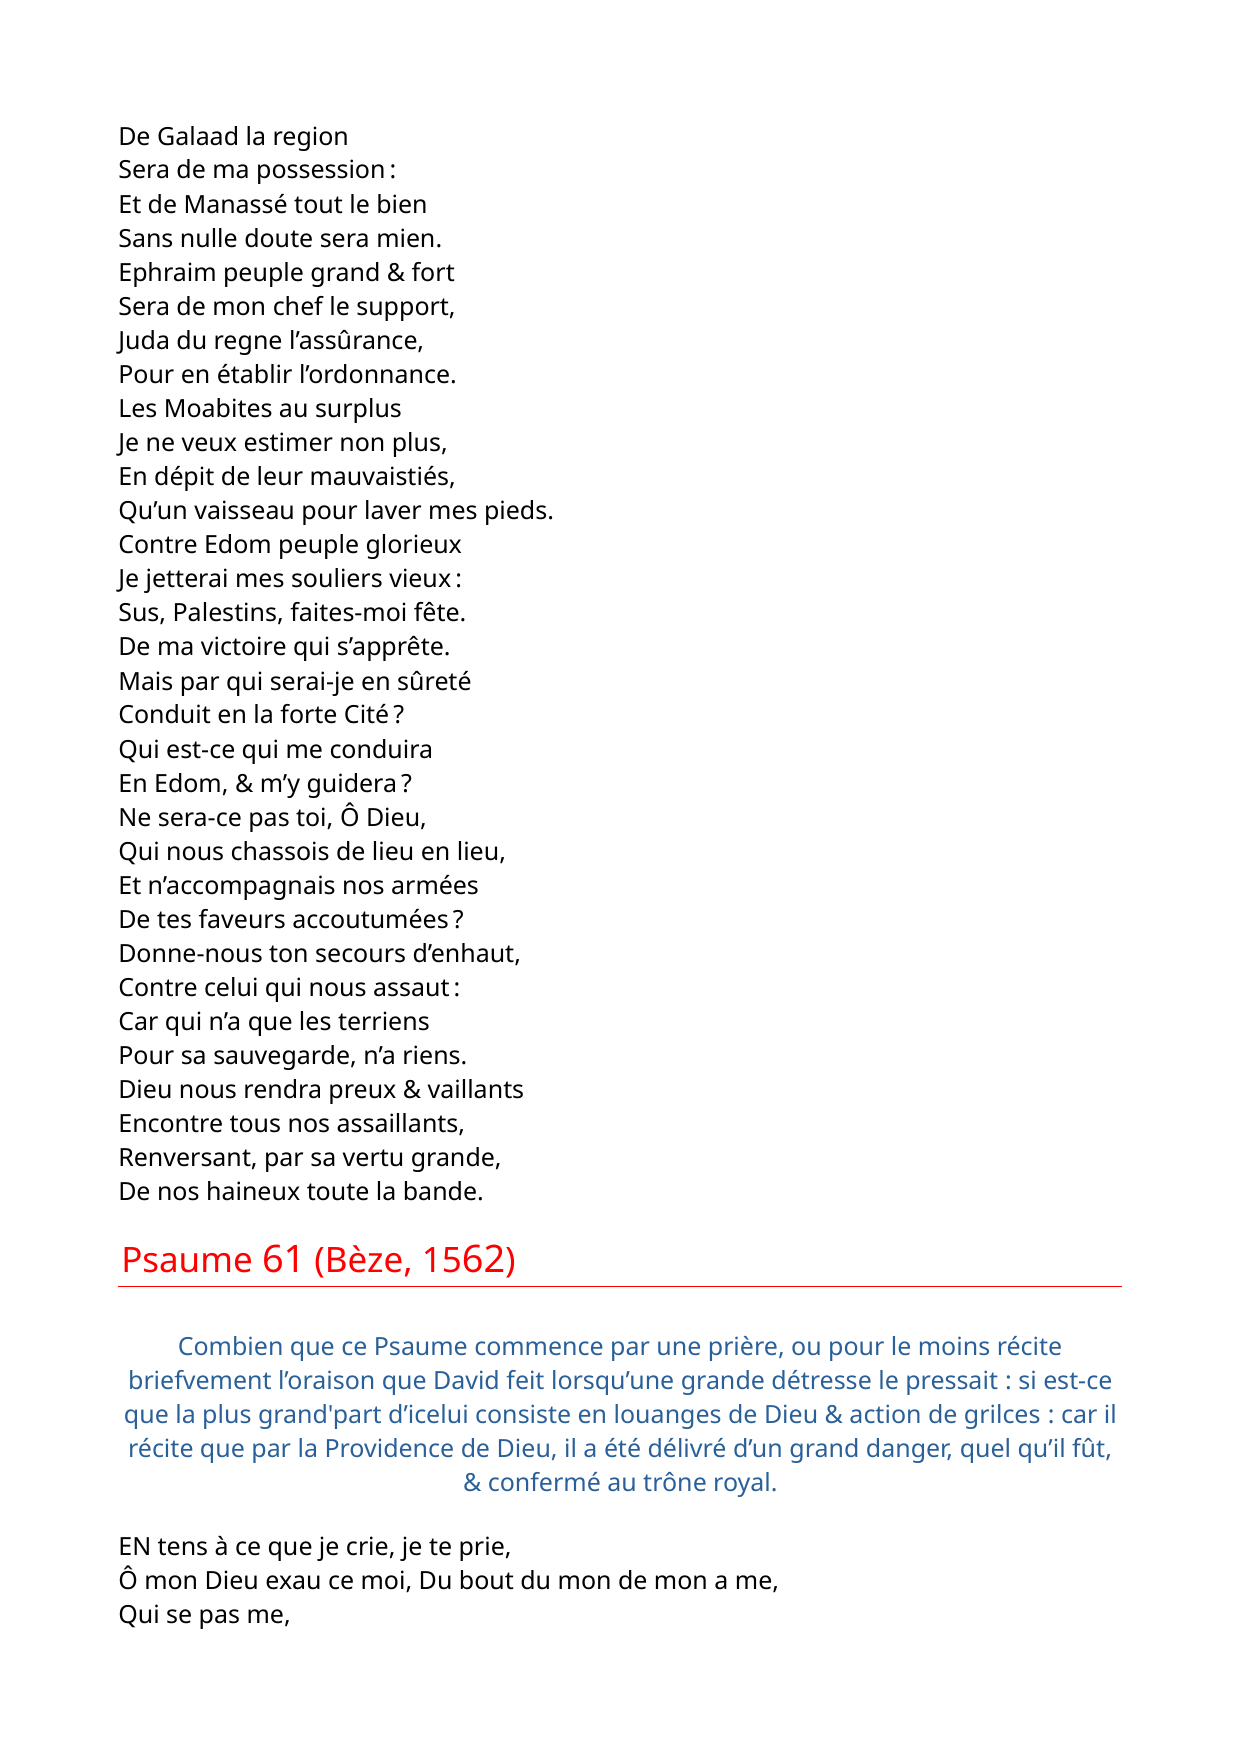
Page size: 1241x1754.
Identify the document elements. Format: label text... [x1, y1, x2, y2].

text Et de Manassé tout le bien [118, 186, 1122, 220]
text Sera de ma possession : [118, 152, 1122, 186]
text De nos haineux toute la bande. [118, 1174, 1122, 1208]
text En dépit de leur mauvaistiés, [118, 459, 1122, 493]
text Sans nulle doute sera mien. [118, 220, 1122, 254]
text Combien que ce Psaume commence par une prière, ou pour le moins récite briefvement l’oraison que David feit lorsqu’une grande détresse le pressait : si est-ce que la plus grand'part d’icelui consiste en louanges de Dieu & action de grilces : car il récite que par la Providence de Dieu, il a été délivré d’un grand danger, quel qu’il fût, & confermé au trône royal. [118, 1328, 1122, 1499]
text Qui est-ce qui me conduira [118, 731, 1122, 765]
text Je jetterai mes souliers vieux : [118, 561, 1122, 595]
text Juda du regne l’assûrance, [118, 322, 1122, 357]
subtitle Psaume 61 (Bèze, 1562) [118, 1229, 1122, 1286]
text Les Moabites au surplus [118, 391, 1122, 425]
text De tes faveurs accoutumées ? [118, 902, 1122, 936]
text Car qui n’a que les terriens [118, 1004, 1122, 1038]
text Qu’un vaisseau pour laver mes pieds. [118, 493, 1122, 527]
text EN tens à ce que je crie, je te prie, [118, 1528, 1122, 1562]
text Et n’accompagnais nos armées [118, 867, 1122, 902]
text Conduit en la forte Cité ? [118, 697, 1122, 731]
text En Edom, & m’y guidera ? [118, 765, 1122, 799]
text Encontre tous nos assaillants, [118, 1106, 1122, 1140]
text Ô mon Dieu exau ce moi, Du bout du mon de mon a me, [118, 1562, 1122, 1596]
text Qui nous chassois de lieu en lieu, [118, 833, 1122, 867]
text Dieu nous rendra preux & vaillants [118, 1072, 1122, 1106]
text Qui se pas me, [118, 1596, 1122, 1631]
text Ephraim peuple grand & fort [118, 254, 1122, 288]
text Contre celui qui nous assaut : [118, 970, 1122, 1004]
text Sus, Palestins, faites-moi fête. [118, 595, 1122, 629]
text Ne sera-ce pas toi, Ô Dieu, [118, 799, 1122, 833]
text De ma victoire qui s’apprête. [118, 629, 1122, 663]
text Donne-nous ton secours d’enhaut, [118, 936, 1122, 970]
text Mais par qui serai-je en sûreté [118, 663, 1122, 697]
text Pour sa sauvegarde, n’a riens. [118, 1038, 1122, 1072]
text Sera de mon chef le support, [118, 288, 1122, 322]
text De Galaad la region [118, 118, 1122, 152]
text Je ne veux estimer non plus, [118, 425, 1122, 459]
text Contre Edom peuple glorieux [118, 527, 1122, 561]
text Pour en établir l’ordonnance. [118, 357, 1122, 391]
text Renversant, par sa vertu grande, [118, 1140, 1122, 1174]
